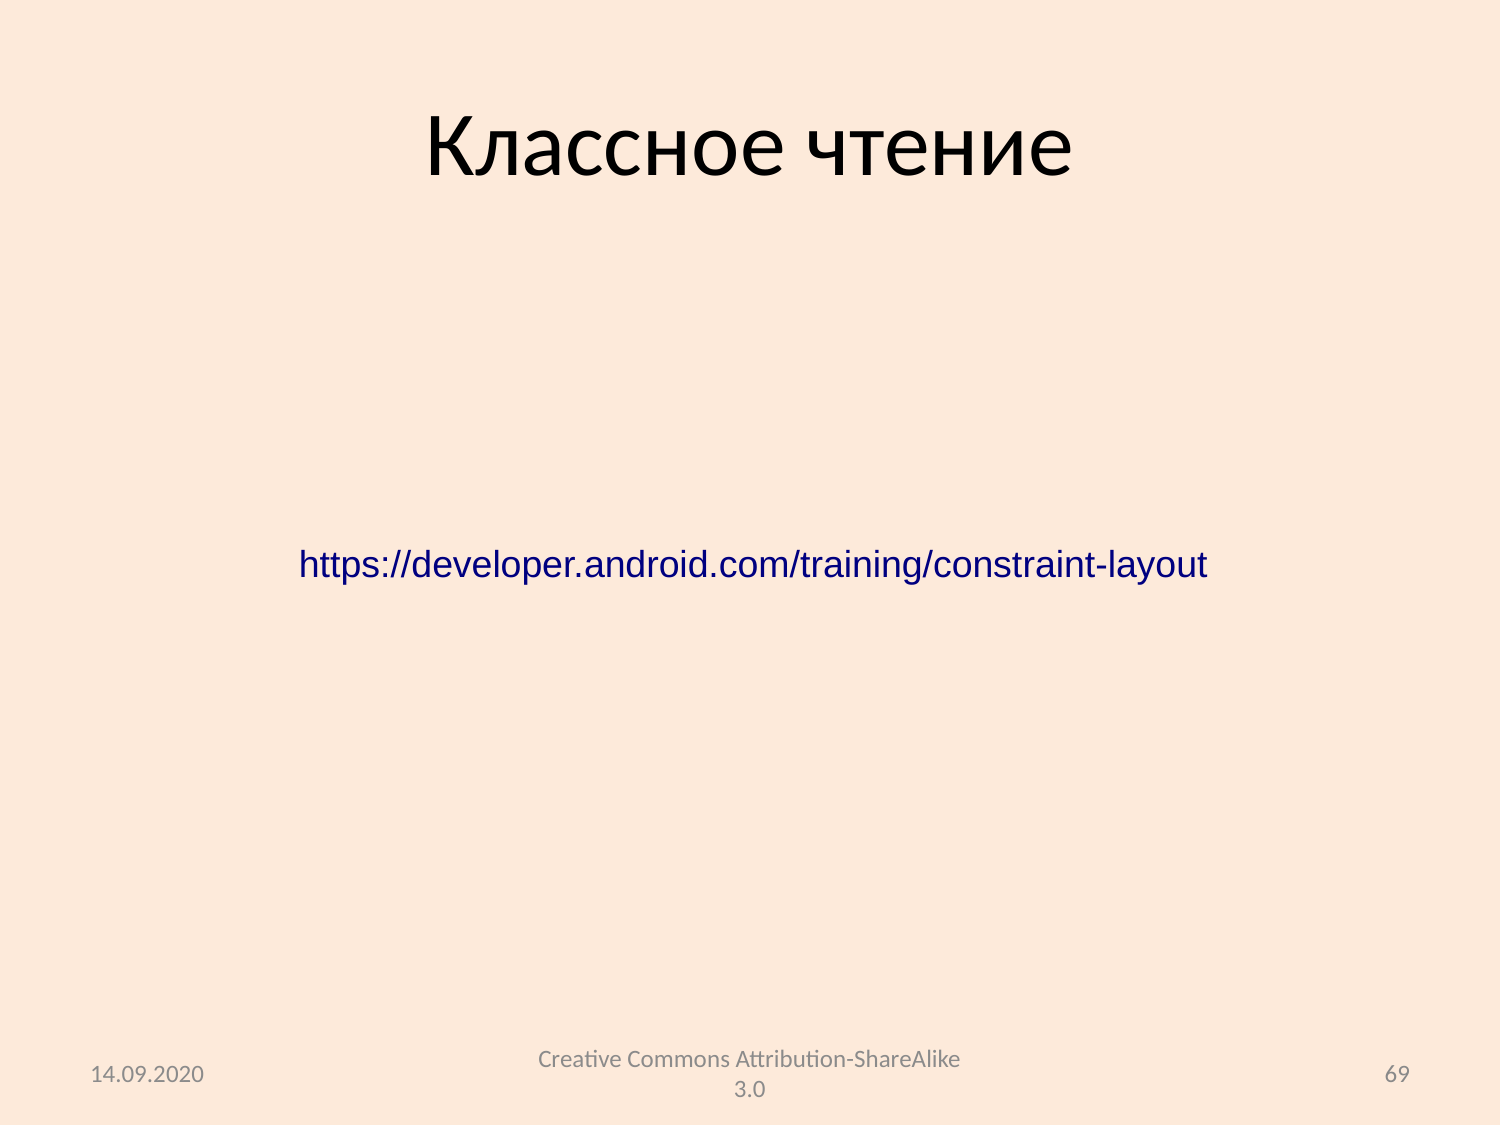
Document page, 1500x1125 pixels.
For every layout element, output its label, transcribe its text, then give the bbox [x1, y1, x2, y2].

slide_number [1074, 1042, 1425, 1103]
text_box https://developer.android.com/training/constraint-layout [284, 535, 1223, 593]
footer Creative Commons Attribution-ShareAlike 3.0 [512, 1042, 988, 1103]
title Классное чтение [75, 45, 1425, 233]
